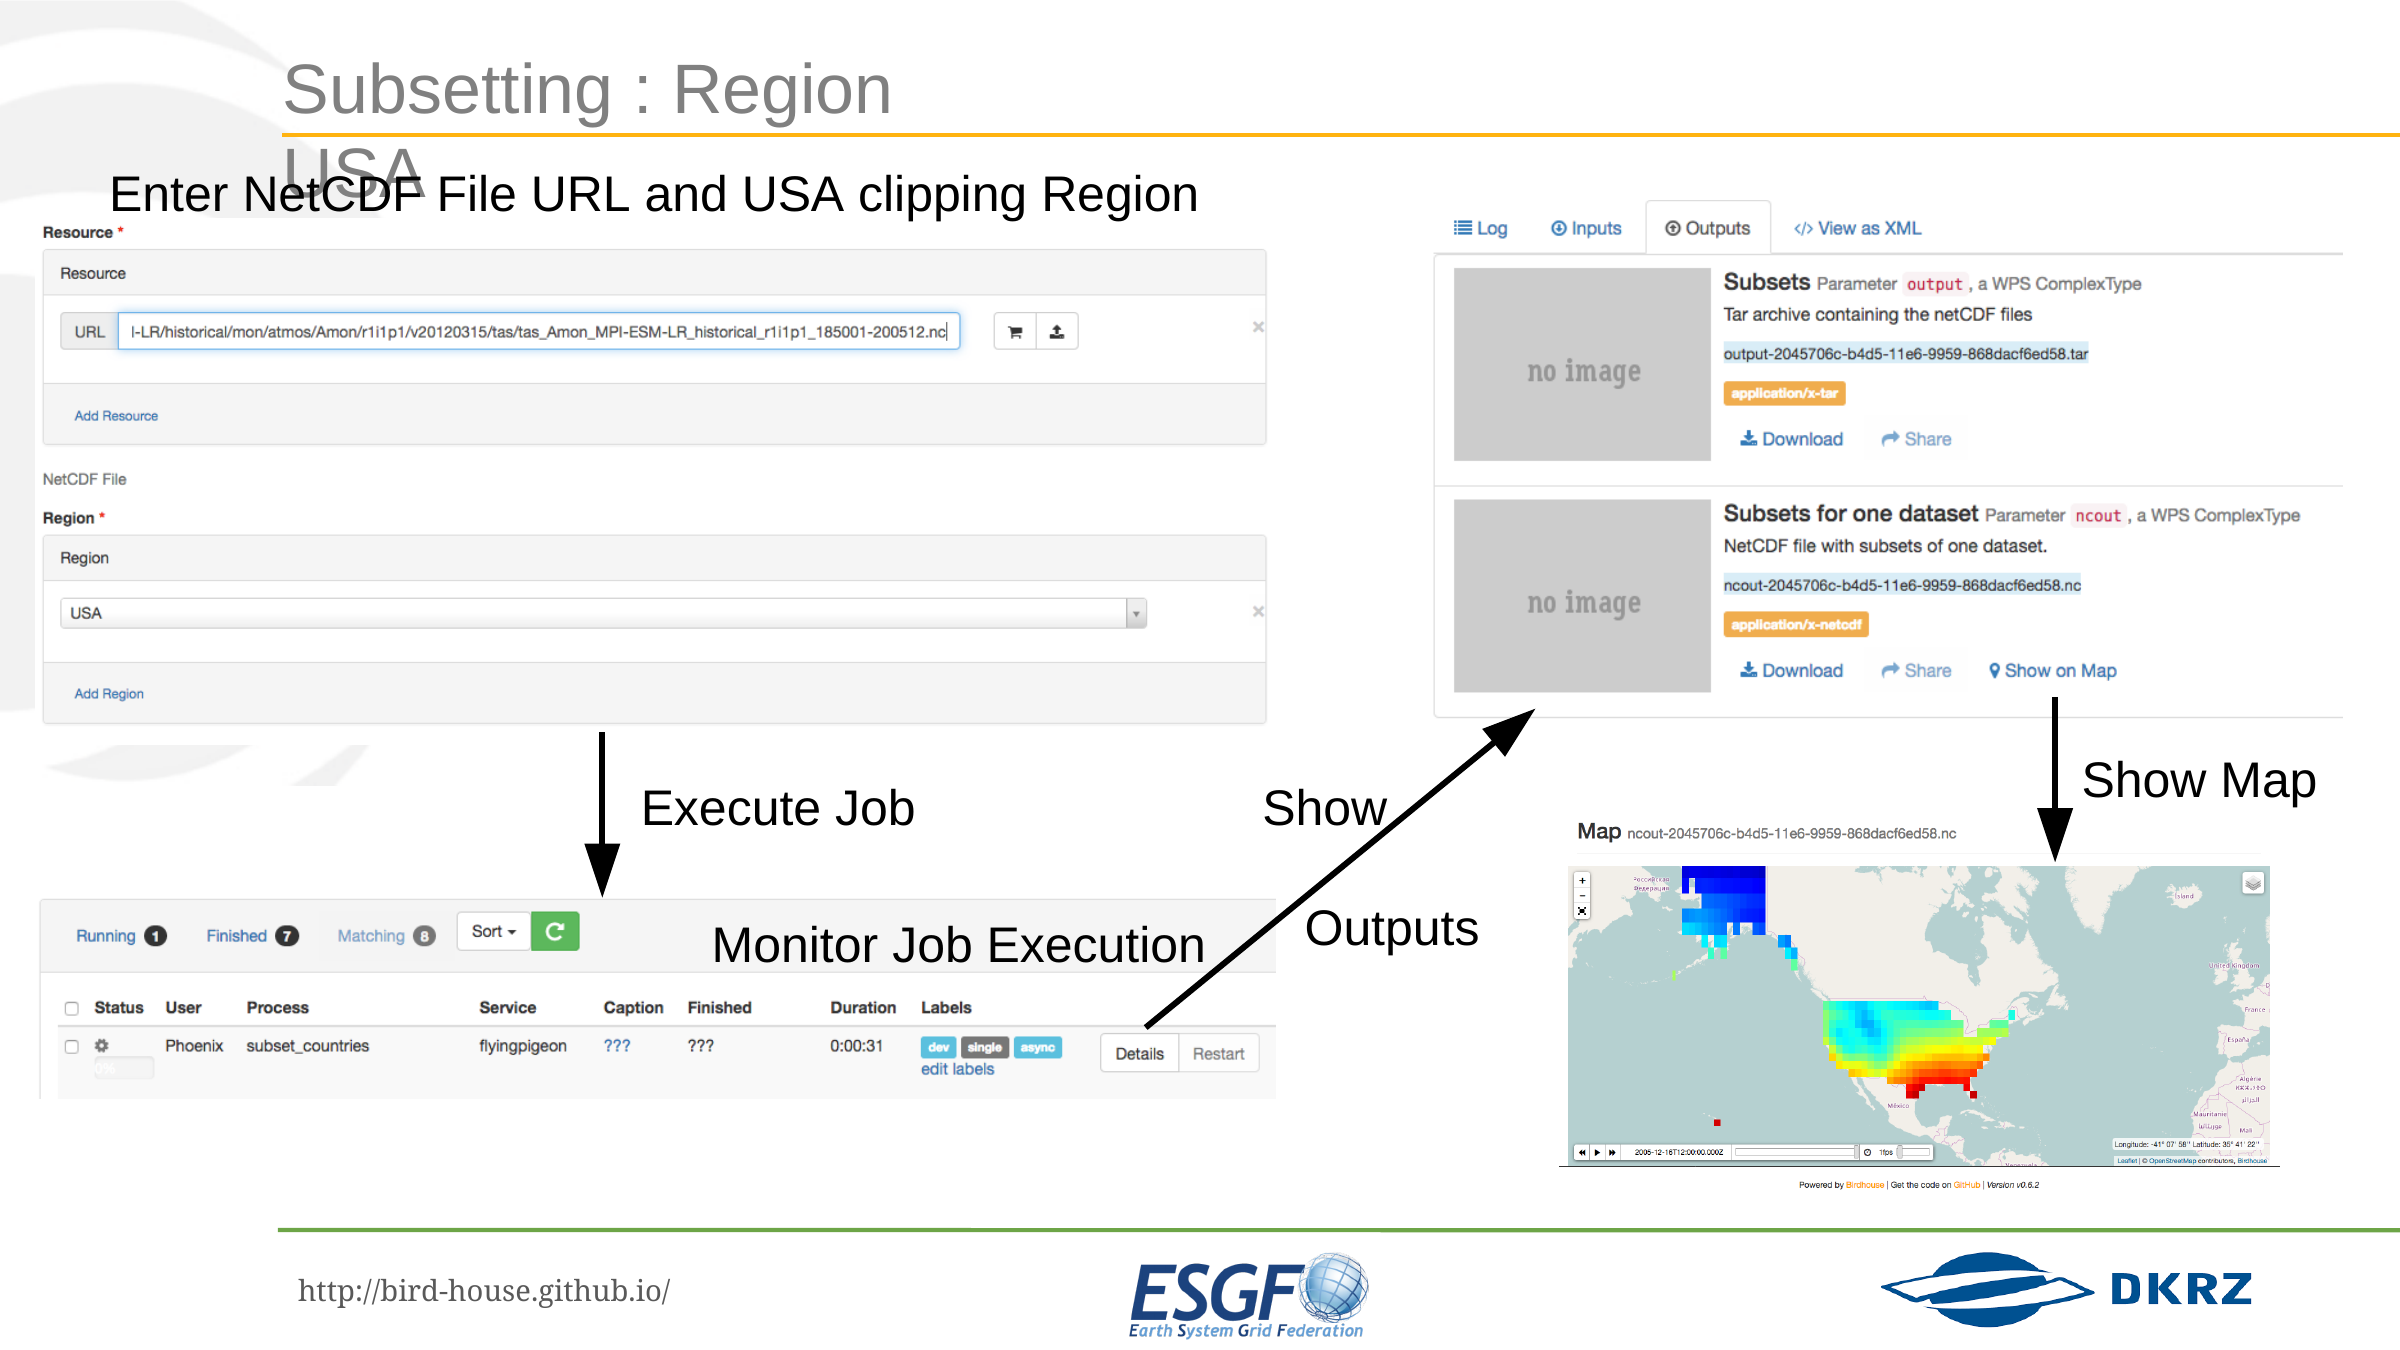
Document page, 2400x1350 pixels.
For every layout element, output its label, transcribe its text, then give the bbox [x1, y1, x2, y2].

text_box Show Map [2066, 740, 2333, 815]
title Subsetting : Region USA [268, 35, 1069, 146]
text_box Enter NetCDF File URL and USA clipping Region [94, 153, 1210, 229]
picture [1074, 1179, 1418, 1350]
text_box Monitor Job Execution [696, 905, 1222, 981]
picture [1879, 1244, 2259, 1335]
picture [35, 885, 1276, 1099]
picture [0, 0, 1282, 786]
picture [1559, 814, 2280, 1193]
text_box Show Outputs [1247, 767, 1495, 963]
text_box Execute Job [625, 767, 931, 843]
picture [1417, 200, 2343, 726]
